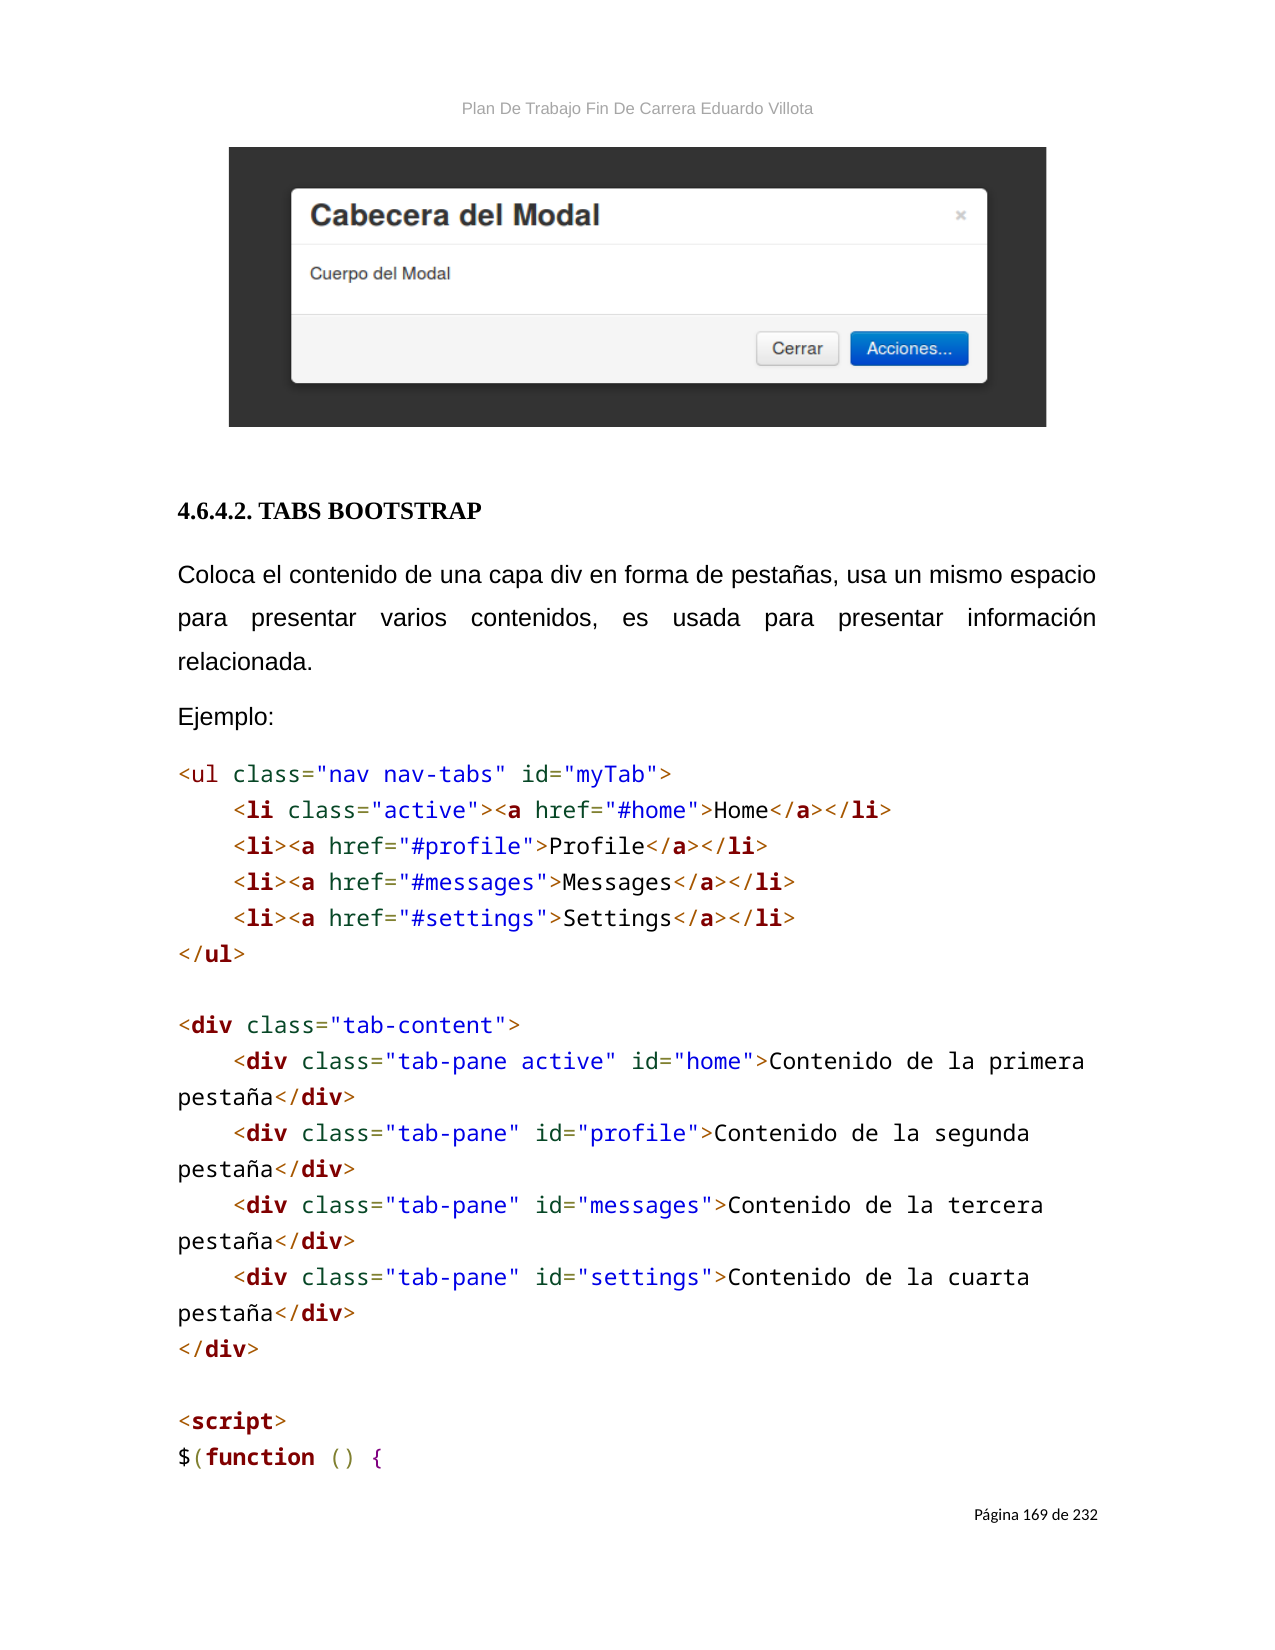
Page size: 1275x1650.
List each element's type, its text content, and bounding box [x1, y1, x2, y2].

text <div class="tab-pane" id="messages">Contenido de la tercera pestaña</div> [177, 1189, 1098, 1256]
text <div class="tab-pane active" id="home">Contenido de la primera pestaña</div> [177, 1045, 1098, 1112]
text <div class="tab-pane" id="profile">Contenido de la segunda pestaña</div> [177, 1117, 1098, 1184]
text $(function () { [177, 1441, 1098, 1472]
text </ul> [177, 937, 1098, 969]
picture [228, 147, 1047, 427]
text <div class="tab-content"> [177, 1009, 1098, 1041]
text <div class="tab-pane" id="settings">Contenido de la cuarta pestaña</div> [177, 1261, 1098, 1328]
text <li><a href="#settings">Settings</a></li> [177, 902, 1098, 933]
text <li><a href="#messages">Messages</a></li> [177, 866, 1098, 897]
text <li><a href="#profile">Profile</a></li> [177, 830, 1098, 861]
text <ul class="nav nav-tabs" id="myTab"> [177, 758, 1098, 789]
text 4.6.4.2. TABS BOOTSTRAP [177, 496, 1098, 525]
text <li class="active"><a href="#home">Home</a></li> [177, 794, 1098, 825]
text Ejemplo: [177, 702, 1098, 731]
text <script> [177, 1405, 1098, 1436]
text </div> [177, 1333, 1098, 1364]
text Coloca el contenido de una capa div en forma de pestañas, usa un mismo espacio para presentar varios contenidos, es usada para presentar información relacionada. [177, 560, 1098, 675]
